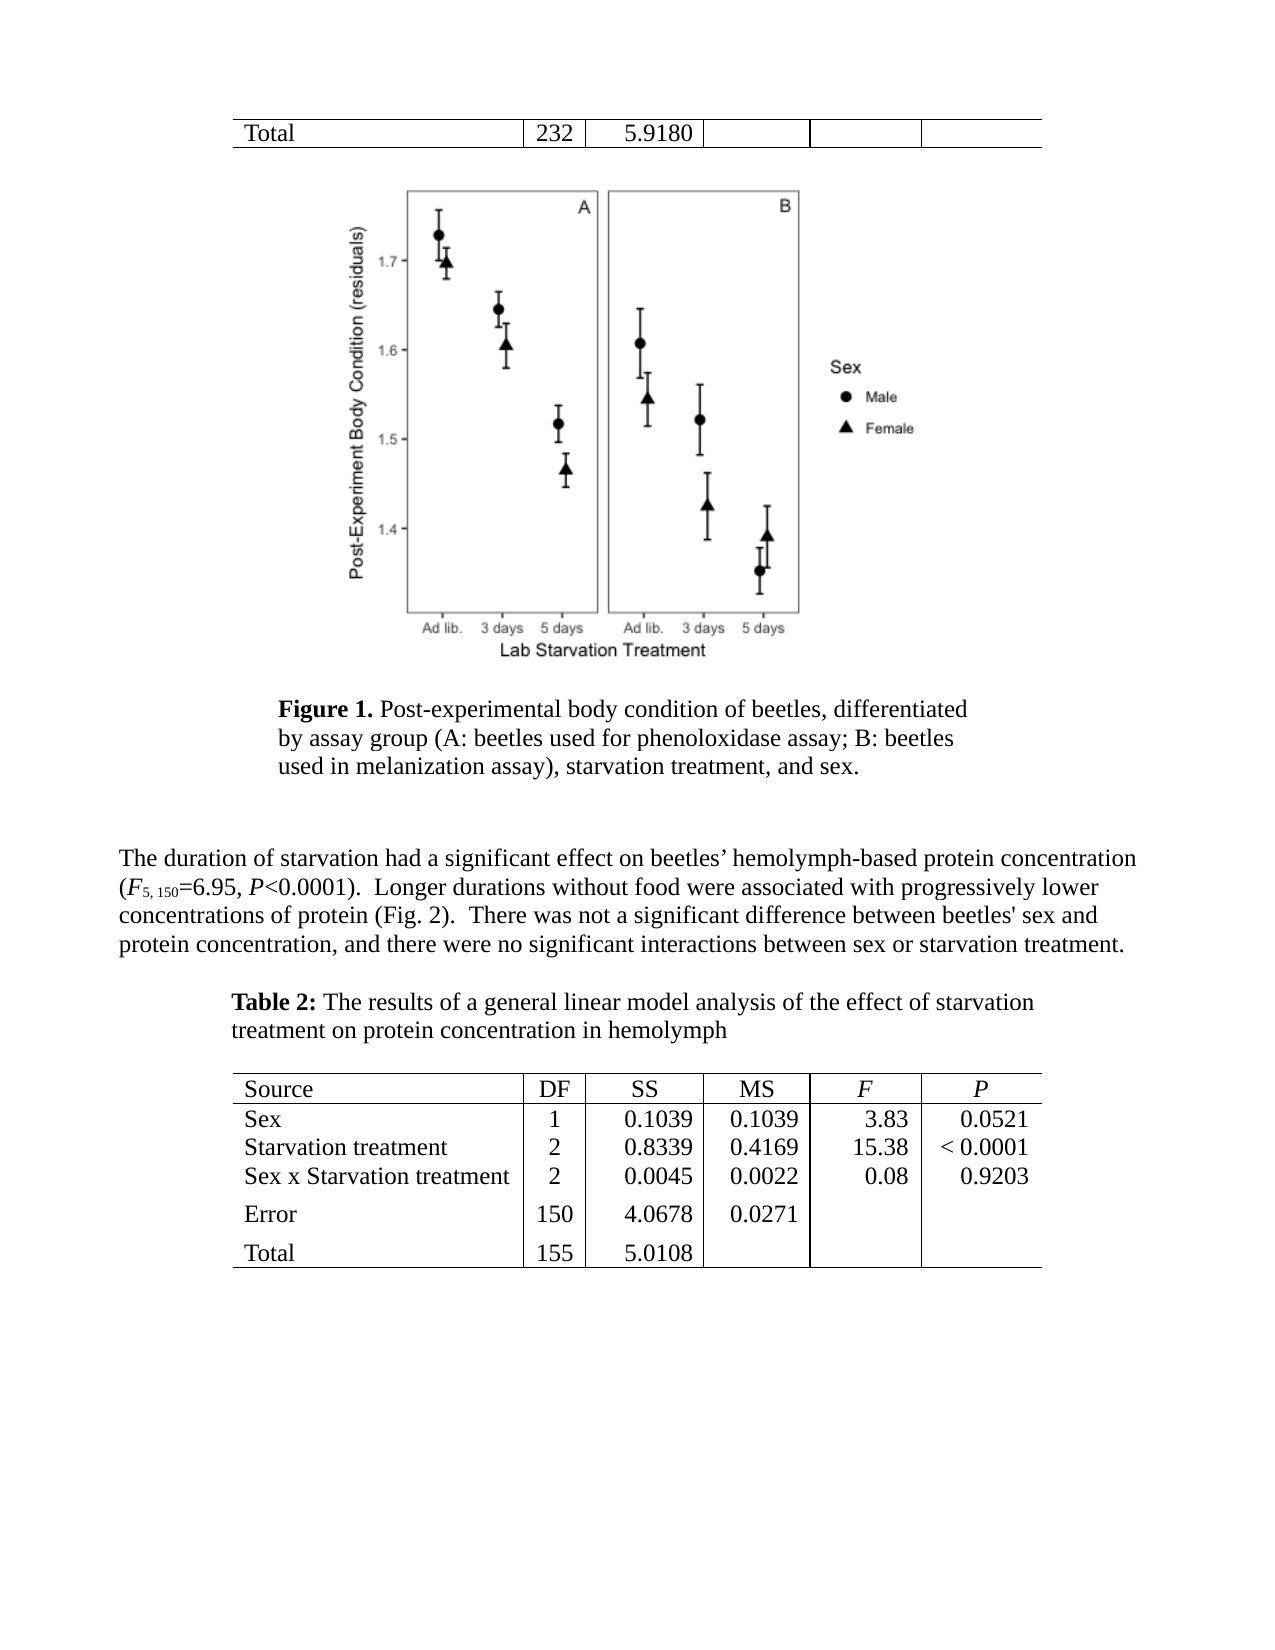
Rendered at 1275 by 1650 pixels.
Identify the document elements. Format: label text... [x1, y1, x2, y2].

table_cell 150 [524, 1190, 585, 1238]
table_cell 0.1039 [704, 1104, 809, 1132]
table_cell Error [233, 1190, 523, 1238]
table_cell [811, 120, 921, 147]
table_cell [922, 120, 1042, 147]
table_cell 5.9180 [586, 120, 703, 147]
table_cell 232 [524, 120, 585, 147]
table_cell 2 [524, 1133, 585, 1161]
table_cell 0.0521 [922, 1104, 1042, 1132]
table_cell 2 [524, 1161, 585, 1190]
table_cell 0.8339 [586, 1133, 703, 1161]
table_cell 5.0108 [586, 1238, 703, 1267]
table_cell [811, 1190, 921, 1238]
table_cell 1 [524, 1104, 585, 1132]
table_cell 0.0022 [704, 1161, 809, 1190]
table_cell [922, 1190, 1042, 1238]
table_cell Sex x Starvation treatment [233, 1161, 523, 1190]
table_cell 0.4169 [704, 1133, 809, 1161]
table_cell 15.38 [811, 1133, 921, 1161]
table_cell [811, 1238, 921, 1267]
table_cell 155 [524, 1238, 585, 1267]
table_cell Sex [233, 1104, 523, 1132]
table_header DF [524, 1074, 585, 1103]
table_cell 3.83 [811, 1104, 921, 1132]
table_cell 0.0271 [704, 1190, 809, 1238]
table_header MS [704, 1074, 809, 1103]
table_cell 4.0678 [586, 1190, 703, 1238]
table_cell 0.1039 [586, 1104, 703, 1132]
table_header F [811, 1074, 921, 1103]
table_header P [922, 1074, 1042, 1103]
text The duration of starvation had a significant effect on beetles’ hemolymph-based protein concentration (F5, 150=6.95, P<0.0001). Longer durations without food were associated with progressively lower concentrations of protein (Fig. 2). There was not a significant difference between beetles' sex and protein concentration, and there were no significant interactions between sex or starvation treatment. [118, 843, 1156, 958]
table_cell Starvation treatment [233, 1133, 523, 1161]
table_cell [704, 1238, 809, 1267]
text Figure 1. Post-experimental body condition of beetles, differentiated by assay group (A: beetles used for phenoloxidase assay; B: beetles used in melanization assay), starvation treatment, and sex. [278, 694, 969, 780]
table_cell Total [233, 1238, 523, 1267]
text Table 2: The results of a general linear model analysis of the effect of starvation treatment on protein concentration in hemolymph [231, 987, 1044, 1044]
picture [341, 148, 935, 666]
table_cell 0.9203 [922, 1161, 1042, 1190]
table_cell [922, 1238, 1042, 1267]
table_header Source [233, 1074, 523, 1103]
table_cell Total [233, 120, 523, 147]
table_cell < 0.0001 [922, 1133, 1042, 1161]
table_cell 0.0045 [586, 1161, 703, 1190]
table_header SS [586, 1074, 703, 1103]
table_cell [704, 120, 809, 147]
table_cell 0.08 [811, 1161, 921, 1190]
